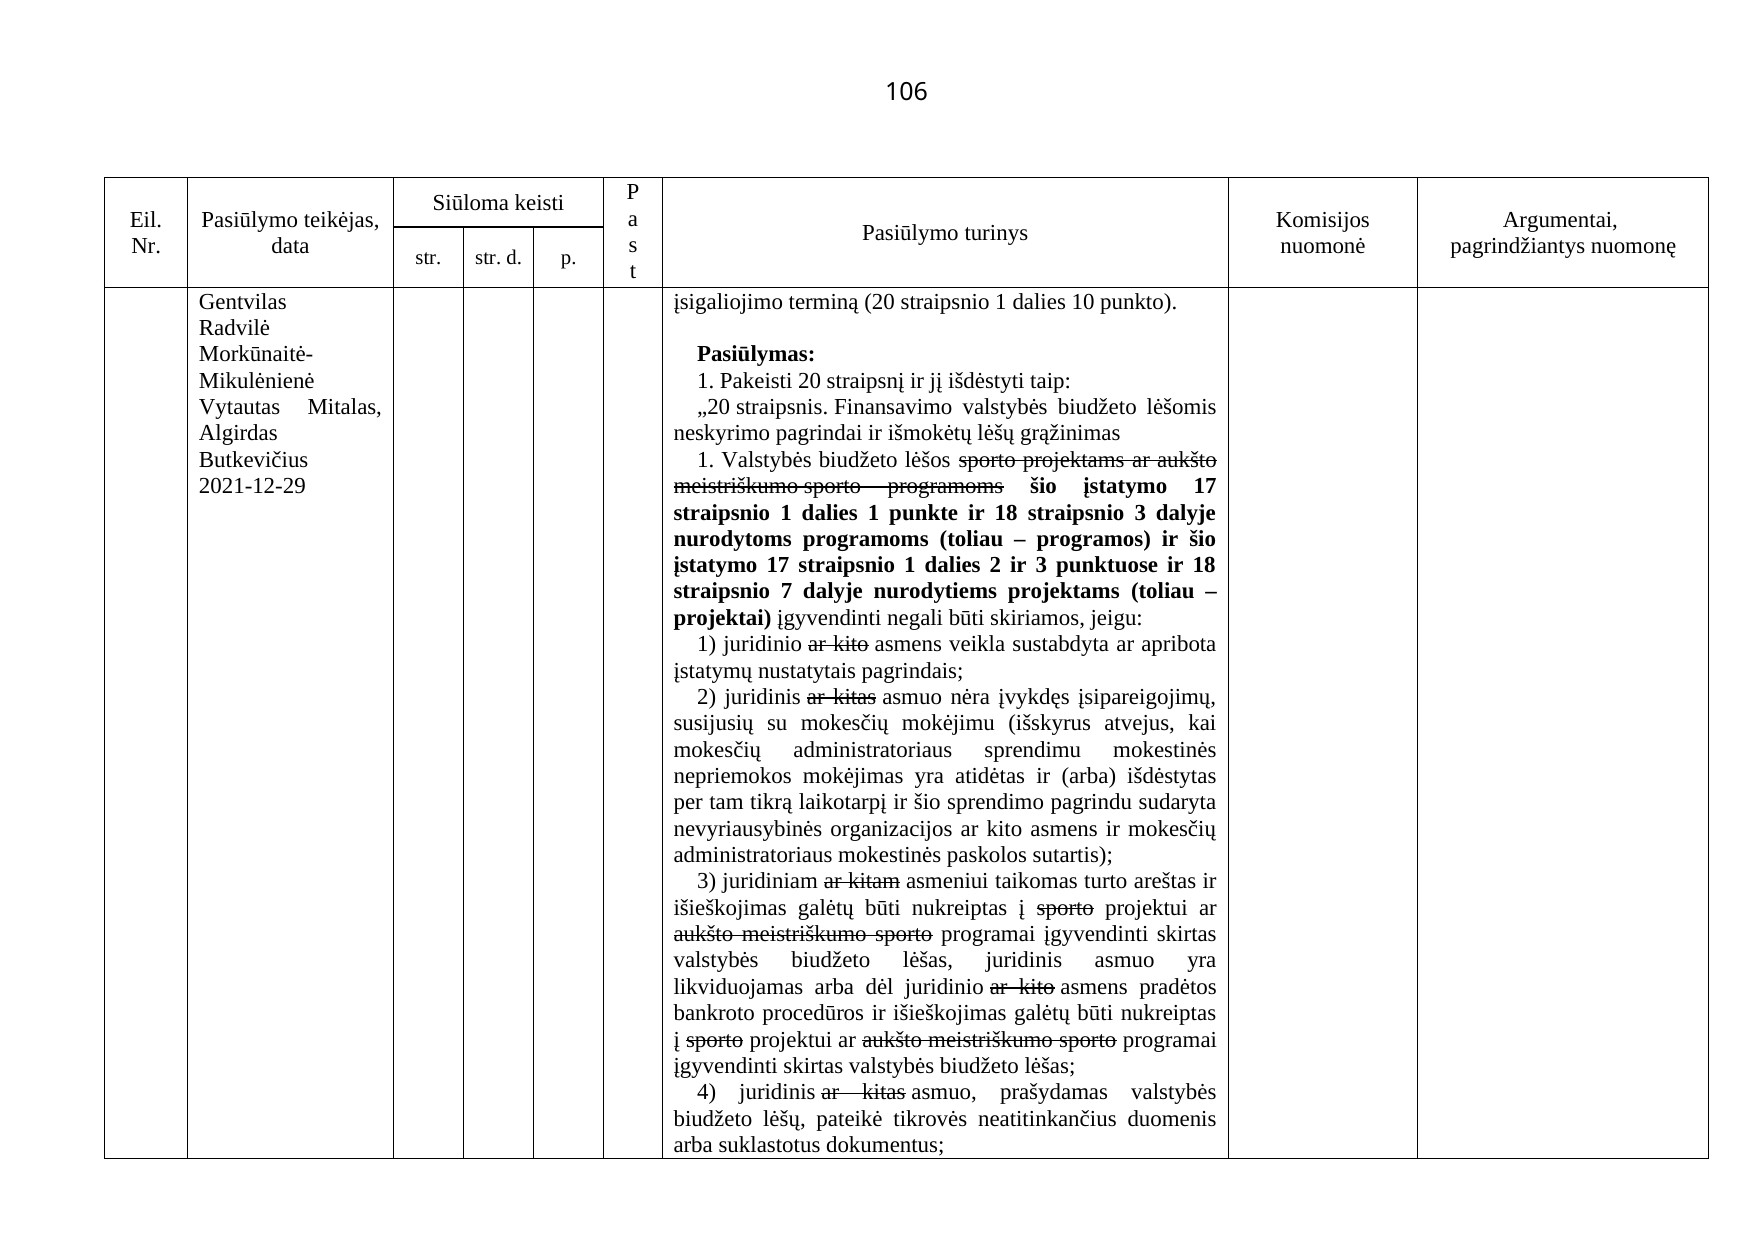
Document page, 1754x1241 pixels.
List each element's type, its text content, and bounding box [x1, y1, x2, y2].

table_cell [604, 288, 662, 1157]
table_cell įsigaliojimo terminą (20 straipsnio 1 dalies 10 punkto). Pasiūlymas: 1. Pakeisti 20 straipsnį ir jį išdėstyti taip: „20 straipsnis. Finansavimo valstybės biudžeto lėšomis neskyrimo pagrindai ir išmokėtų lėšų grąžinimas 1. Valstybės biudžeto lėšos sporto projektams ar aukšto meistriškumo sporto programoms šio įstatymo 17 straipsnio 1 dalies 1 punkte ir 18 straipsnio 3 dalyje nurodytoms programoms (toliau – programos) ir šio įstatymo 17 straipsnio 1 dalies 2 ir 3 punktuose ir 18 straipsnio 7 dalyje nurodytiems projektams (toliau – projektai) įgyvendinti negali būti skiriamos, jeigu: 1) juridinio ar kito asmens veikla sustabdyta ar apribota įstatymų nustatytais pagrindais; 2) juridinis ar kitas asmuo nėra įvykdęs įsipareigojimų, susijusių su mokesčių mokėjimu (išskyrus atvejus, kai mokesčių administratoriaus sprendimu mokestinės nepriemokos mokėjimas yra atidėtas ir (arba) išdėstytas per tam tikrą laikotarpį ir šio sprendimo pagrindu sudaryta nevyriausybinės organizacijos ar kito asmens ir mokesčių administratoriaus mokestinės paskolos sutartis); 3) juridiniam ar kitam asmeniui taikomas turto areštas ir išieškojimas galėtų būti nukreiptas į sporto projektui ar aukšto meistriškumo sporto programai įgyvendinti skirtas valstybės biudžeto lėšas, juridinis asmuo yra likviduojamas arba dėl juridinio ar kito asmens pradėtos bankroto procedūros ir išieškojimas galėtų būti nukreiptas į sporto projektui ar aukšto meistriškumo sporto programai įgyvendinti skirtas valstybės biudžeto lėšas; 4) juridinis ar kitas asmuo, prašydamas valstybės biudžeto lėšų, pateikė tikrovės neatitinkančius duomenis arba suklastotus dokumentus; [663, 288, 1228, 1157]
table_header Eil. Nr. [105, 178, 187, 287]
table_cell [1418, 288, 1708, 1157]
table_header Pasiūlymo turinys [663, 178, 1228, 287]
table_cell Gentvilas Radvilė Morkūnaitė-Mikulėnienė Vytautas Mitalas, Algirdas Butkevičius 2021-12-29 [188, 288, 393, 1157]
table_header Pastabos [604, 178, 662, 287]
table_cell [105, 288, 187, 1157]
table_cell str. [394, 228, 463, 287]
table_header Siūloma keisti [394, 178, 603, 226]
table_header Komisijos nuomonė [1229, 178, 1417, 287]
table_header Pasiūlymo teikėjas, data [188, 178, 393, 287]
table_cell p. [534, 228, 603, 287]
table_cell [534, 288, 603, 1157]
table_cell [1229, 288, 1417, 1157]
table_cell [464, 288, 533, 1157]
table_header Argumentai, pagrindžiantys nuomonę [1418, 178, 1708, 287]
table_cell [394, 288, 463, 1157]
table_cell str. d. [464, 228, 533, 287]
